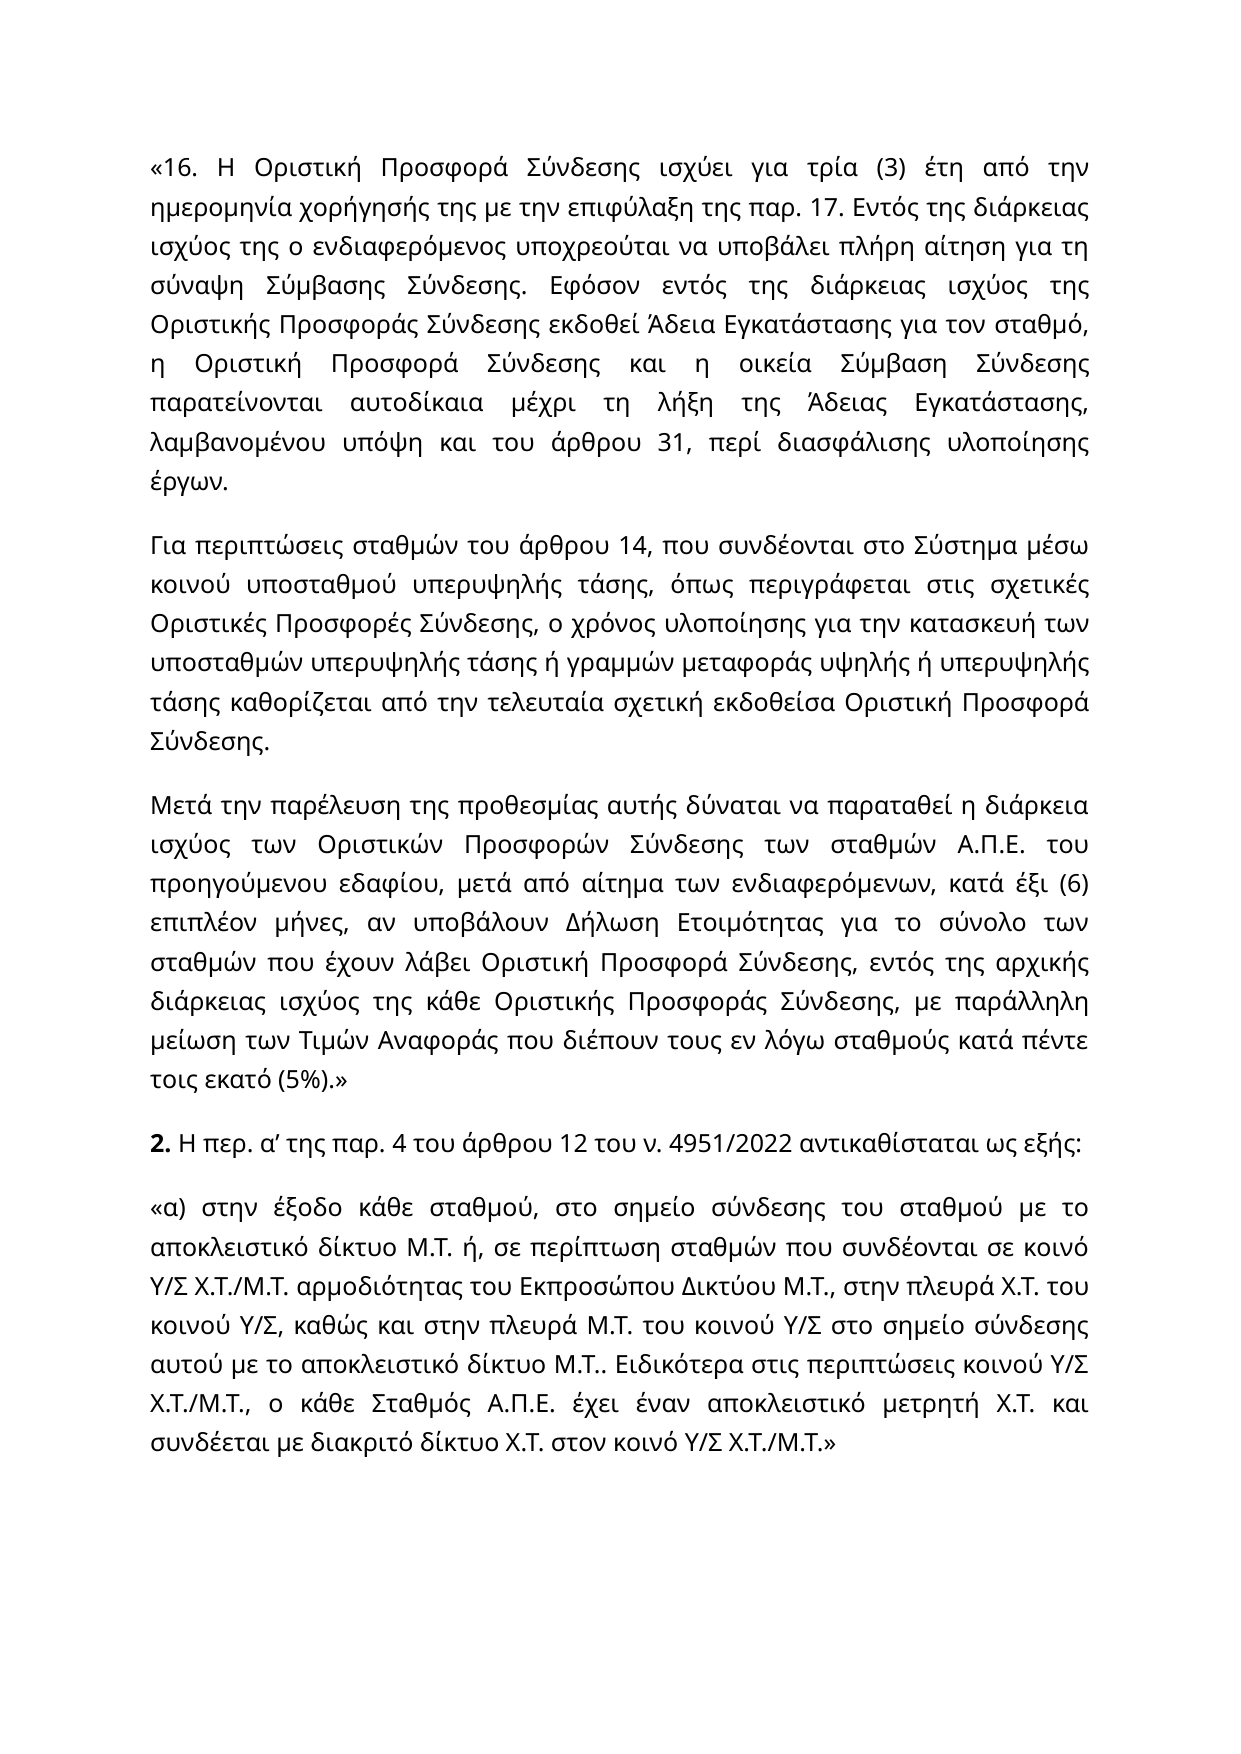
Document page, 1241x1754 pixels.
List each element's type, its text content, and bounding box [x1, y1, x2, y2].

text 2. Η περ. α’ της παρ. 4 του άρθρου 12 του ν. 4951/2022 αντικαθίσταται ως εξής: [150, 1126, 1090, 1160]
text Μετά την παρέλευση της προθεσμίας αυτής δύναται να παραταθεί η διάρκεια ισχύος των Οριστικών Προσφορών Σύνδεσης των σταθμών Α.Π.Ε. του προηγούμενου εδαφίου, μετά από αίτημα των ενδιαφερόμενων, κατά έξι (6) επιπλέον μήνες, αν υποβάλουν Δήλωση Ετοιμότητας για το σύνολο των σταθμών που έχουν λάβει Οριστική Προσφορά Σύνδεσης, εντός της αρχικής διάρκειας ισχύος της κάθε Οριστικής Προσφοράς Σύνδεσης, με παράλληλη μείωση των Τιμών Αναφοράς που διέπουν τους εν λόγω σταθμούς κατά πέντε τοις εκατό (5%).» [150, 787, 1090, 1096]
text «α) στην έξοδο κάθε σταθμού, στο σημείο σύνδεσης του σταθμού με το αποκλειστικό δίκτυο Μ.Τ. ή, σε περίπτωση σταθμών που συνδέονται σε κοινό Υ/Σ Χ.Τ./Μ.Τ. αρμοδιότητας του Εκπροσώπου Δικτύου Μ.Τ., στην πλευρά Χ.Τ. του κοινού Υ/Σ, καθώς και στην πλευρά Μ.Τ. του κοινού Υ/Σ στο σημείο σύνδεσης αυτού με το αποκλειστικό δίκτυο Μ.Τ.. Ειδικότερα στις περιπτώσεις κοινού Υ/Σ Χ.Τ./Μ.Τ., ο κάθε Σταθμός Α.Π.Ε. έχει έναν αποκλειστικό μετρητή Χ.Τ. και συνδέεται με διακριτό δίκτυο Χ.Τ. στον κοινό Υ/Σ Χ.Τ./Μ.Τ.» [150, 1190, 1090, 1459]
text «16. Η Οριστική Προσφορά Σύνδεσης ισχύει για τρία (3) έτη από την ημερομηνία χορήγησής της με την επιφύλαξη της παρ. 17. Εντός της διάρκειας ισχύος της ο ενδιαφερόμενος υποχρεούται να υποβάλει πλήρη αίτηση για τη σύναψη Σύμβασης Σύνδεσης. Εφόσον εντός της διάρκειας ισχύος της Οριστικής Προσφοράς Σύνδεσης εκδοθεί Άδεια Εγκατάστασης για τον σταθμό, η Οριστική Προσφορά Σύνδεσης και η οικεία Σύμβαση Σύνδεσης παρατείνονται αυτοδίκαια μέχρι τη λήξη της Άδειας Εγκατάστασης, λαμβανομένου υπόψη και του άρθρου 31, περί διασφάλισης υλοποίησης έργων. [150, 150, 1090, 497]
text Για περιπτώσεις σταθμών του άρθρου 14, που συνδέονται στο Σύστημα μέσω κοινού υποσταθμού υπερυψηλής τάσης, όπως περιγράφεται στις σχετικές Οριστικές Προσφορές Σύνδεσης, ο χρόνος υλοποίησης για την κατασκευή των υποσταθμών υπερυψηλής τάσης ή γραμμών μεταφοράς υψηλής ή υπερυψηλής τάσης καθορίζεται από την τελευταία σχετική εκδοθείσα Οριστική Προσφορά Σύνδεσης. [150, 527, 1090, 757]
